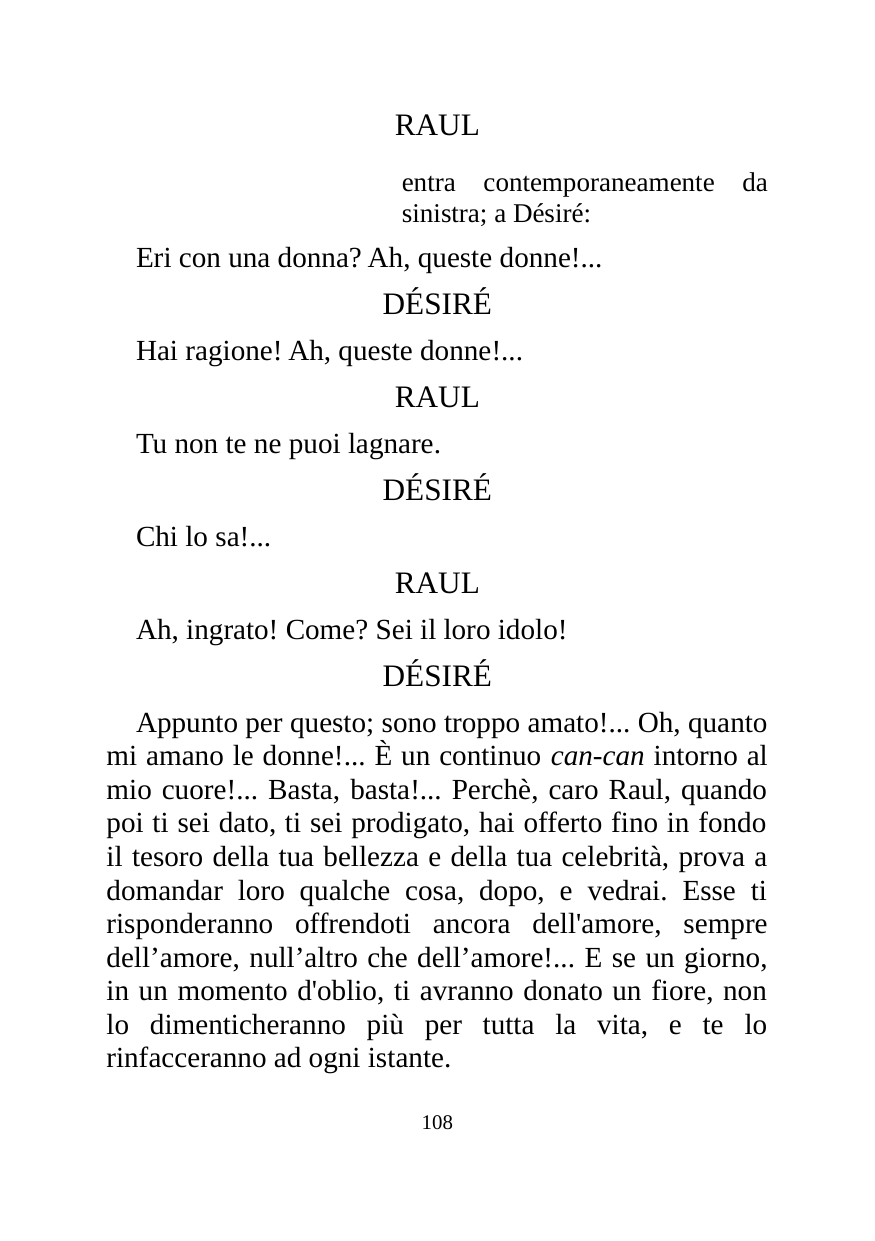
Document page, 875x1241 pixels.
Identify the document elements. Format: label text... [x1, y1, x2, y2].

text Tu non te ne puoi lagnare. [106, 426, 768, 459]
text Ah, ingrato! Come? Sei il loro idolo! [106, 612, 768, 645]
text Eri con una donna? Ah, queste donne!... [106, 240, 768, 273]
text RAUL [106, 378, 768, 414]
text RAUL [106, 564, 768, 600]
text DÉSIRÉ [106, 657, 768, 693]
text Hai ragione! Ah, queste donne!... [106, 333, 768, 366]
text DÉSIRÉ [106, 471, 768, 507]
text Appunto per questo; sono troppo amato!... Oh, quanto mi amano le donne!... È un continuo can-can intorno al mio cuore!... Basta, basta!... Perchè, caro Raul, quando poi ti sei dato, ti sei prodigato, hai offerto fino in fondo il tesoro della tua bellezza e della tua celebrità, prova a domandar loro qualche cosa, dopo, e vedrai. Esse ti risponderanno offrendoti ancora dell'amore, sempre dell’amore, null’altro che dell’amore!... E se un giorno, in un momento d'oblio, ti avranno donato un fiore, non lo dimenticheranno più per tutta la vita, e te lo rinfacceranno ad ogni istante. [106, 705, 768, 1074]
text RAUL [106, 106, 768, 142]
text entra contemporaneamente da sinistra; a Désiré: [402, 166, 768, 228]
text Chi lo sa!... [106, 519, 768, 552]
text DÉSIRÉ [106, 285, 768, 321]
